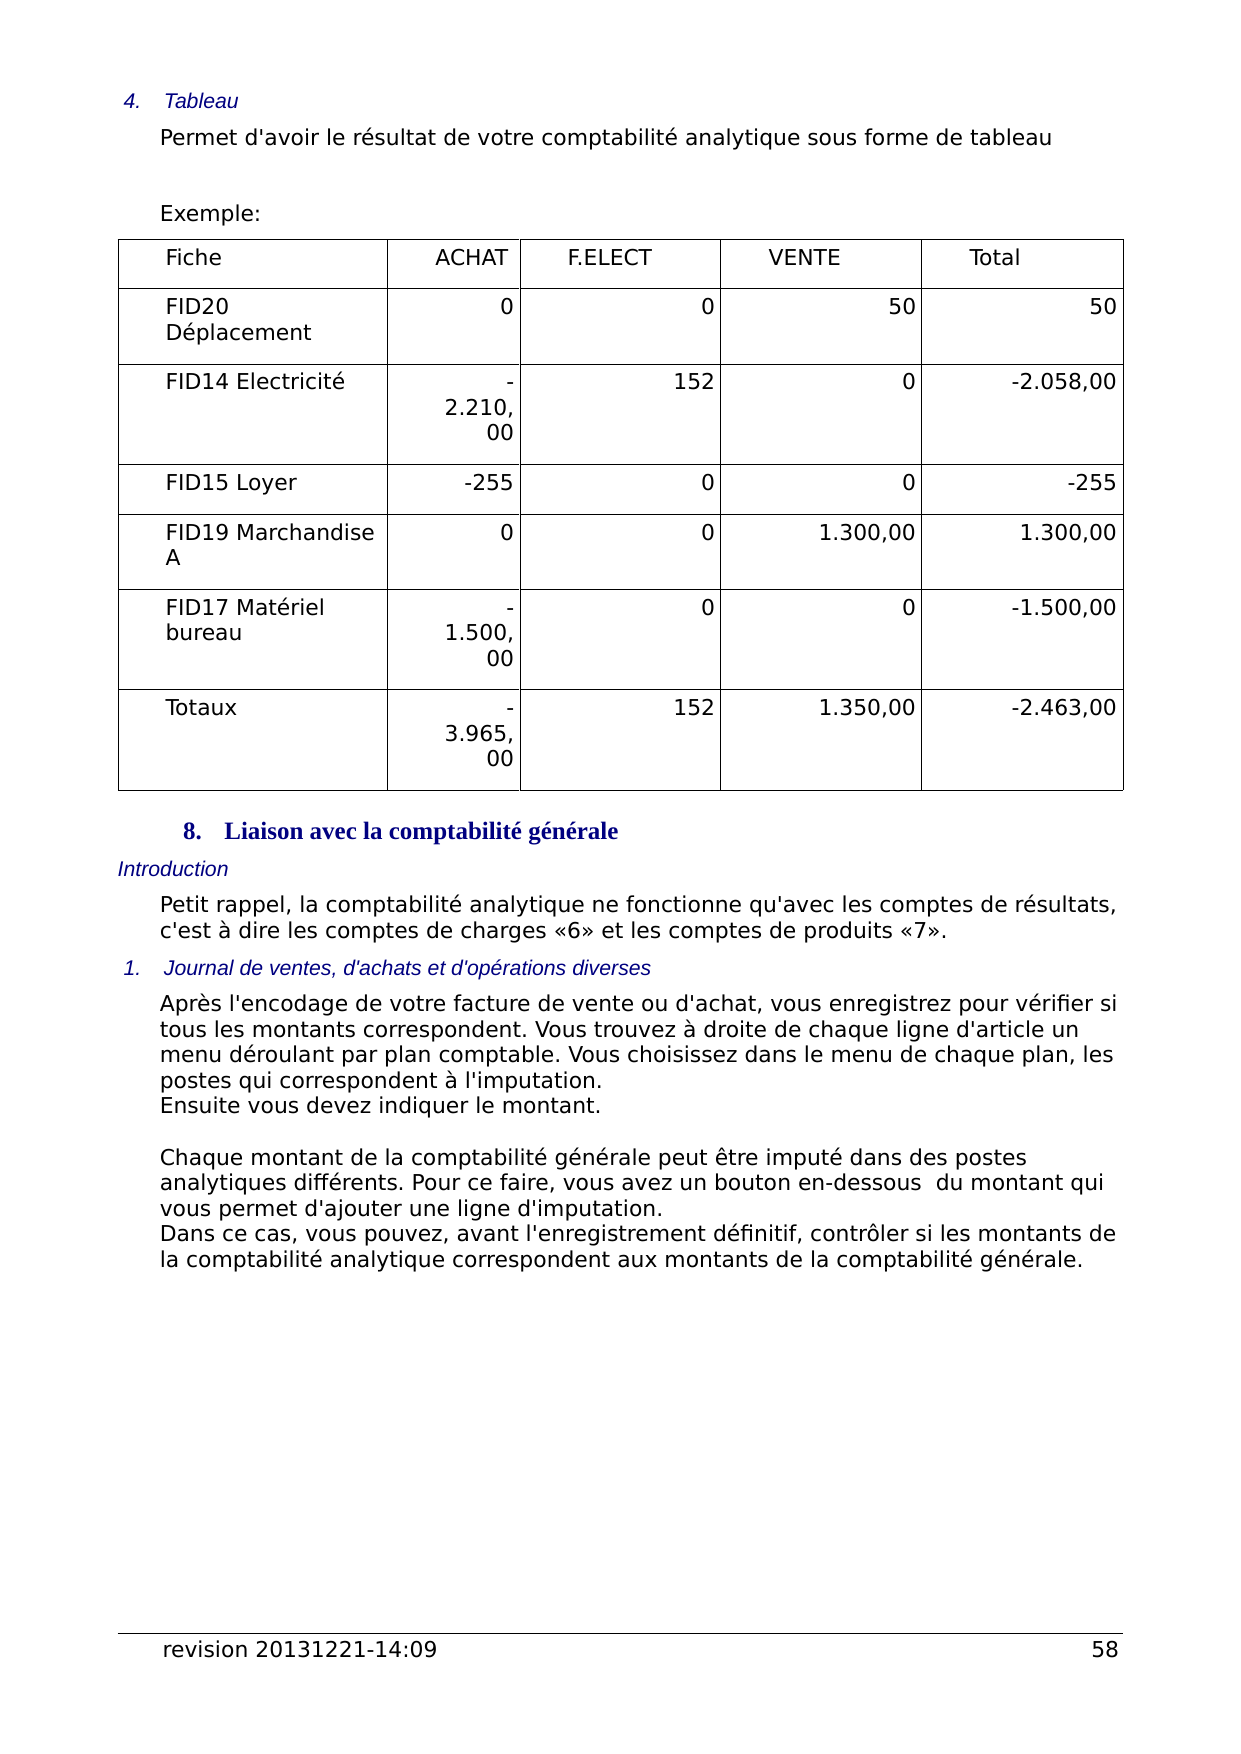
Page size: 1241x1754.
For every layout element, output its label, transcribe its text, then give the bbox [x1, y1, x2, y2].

table_cell FID19 Marchandise A [119, 515, 387, 589]
table_cell FID17 Matériel bureau [119, 590, 387, 689]
table_cell -2.210,00 [388, 365, 519, 464]
table_cell -2.058,00 [922, 365, 1123, 464]
table_cell 0 [388, 515, 519, 589]
table_cell FID14 Electricité [119, 365, 387, 464]
table_cell 152 [521, 365, 720, 464]
text Permet d'avoir le résultat de votre comptabilité analytique sous forme de tableau [159, 125, 1123, 150]
table_cell -1.500,00 [922, 590, 1123, 689]
table_cell 0 [721, 365, 921, 464]
table_header VENTE [721, 240, 921, 288]
table_cell 152 [521, 690, 720, 790]
table_cell Totaux [119, 690, 387, 790]
table_cell -255 [388, 465, 519, 514]
table_header Total [922, 240, 1123, 288]
table_cell 0 [721, 590, 921, 689]
table_cell 0 [521, 289, 720, 364]
table_cell 0 [721, 465, 921, 514]
table_cell 50 [922, 289, 1123, 364]
table_cell -2.463,00 [922, 690, 1123, 790]
table_cell 0 [521, 590, 720, 689]
subtitle Journal de ventes, d'achats et d'opérations diverses [117, 955, 1123, 980]
table_header ACHAT [388, 240, 519, 288]
text Petit rappel, la comptabilité analytique ne fonctionne qu'avec les comptes de résultats, c'est à dire les comptes de charges «6» et les comptes de produits «7». [159, 892, 1123, 943]
table_cell FID20 Déplacement [119, 289, 387, 364]
table_cell -3.965,00 [388, 690, 519, 790]
text Chaque montant de la comptabilité générale peut être imputé dans des postes analytiques différents. Pour ce faire, vous avez un bouton en-dessous du montant qui vous permet d'ajouter une ligne d'imputation. [159, 1145, 1123, 1221]
table_cell 0 [388, 289, 519, 364]
text Dans ce cas, vous pouvez, avant l'enregistrement définitif, contrôler si les montants de la comptabilité analytique correspondent aux montants de la comptabilité générale. [159, 1221, 1123, 1272]
table_cell -255 [922, 465, 1123, 514]
table_cell 50 [721, 289, 921, 364]
table_cell -1.500,00 [388, 590, 519, 689]
table_cell 1.300,00 [922, 515, 1123, 589]
text Ensuite vous devez indiquer le montant. [159, 1094, 1123, 1119]
table_cell 1.350,00 [721, 690, 921, 790]
table_cell FID15 Loyer [119, 465, 387, 514]
table_cell 0 [521, 515, 720, 589]
subtitle Introduction [117, 856, 1123, 881]
subtitle Tableau [117, 88, 1123, 113]
subtitle Liaison avec la comptabilité générale [177, 816, 1123, 844]
table_header F.ELECT [521, 240, 720, 288]
table_cell 1.300,00 [721, 515, 921, 589]
table_cell 0 [521, 465, 720, 514]
text Exemple: [159, 201, 1123, 226]
text Après l'encodage de votre facture de vente ou d'achat, vous enregistrez pour vérifier si tous les montants correspondent. Vous trouvez à droite de chaque ligne d'article un menu déroulant par plan comptable. Vous choisissez dans le menu de chaque plan, les postes qui correspondent à l'imputation. [159, 992, 1123, 1094]
table_header Fiche [119, 240, 387, 288]
